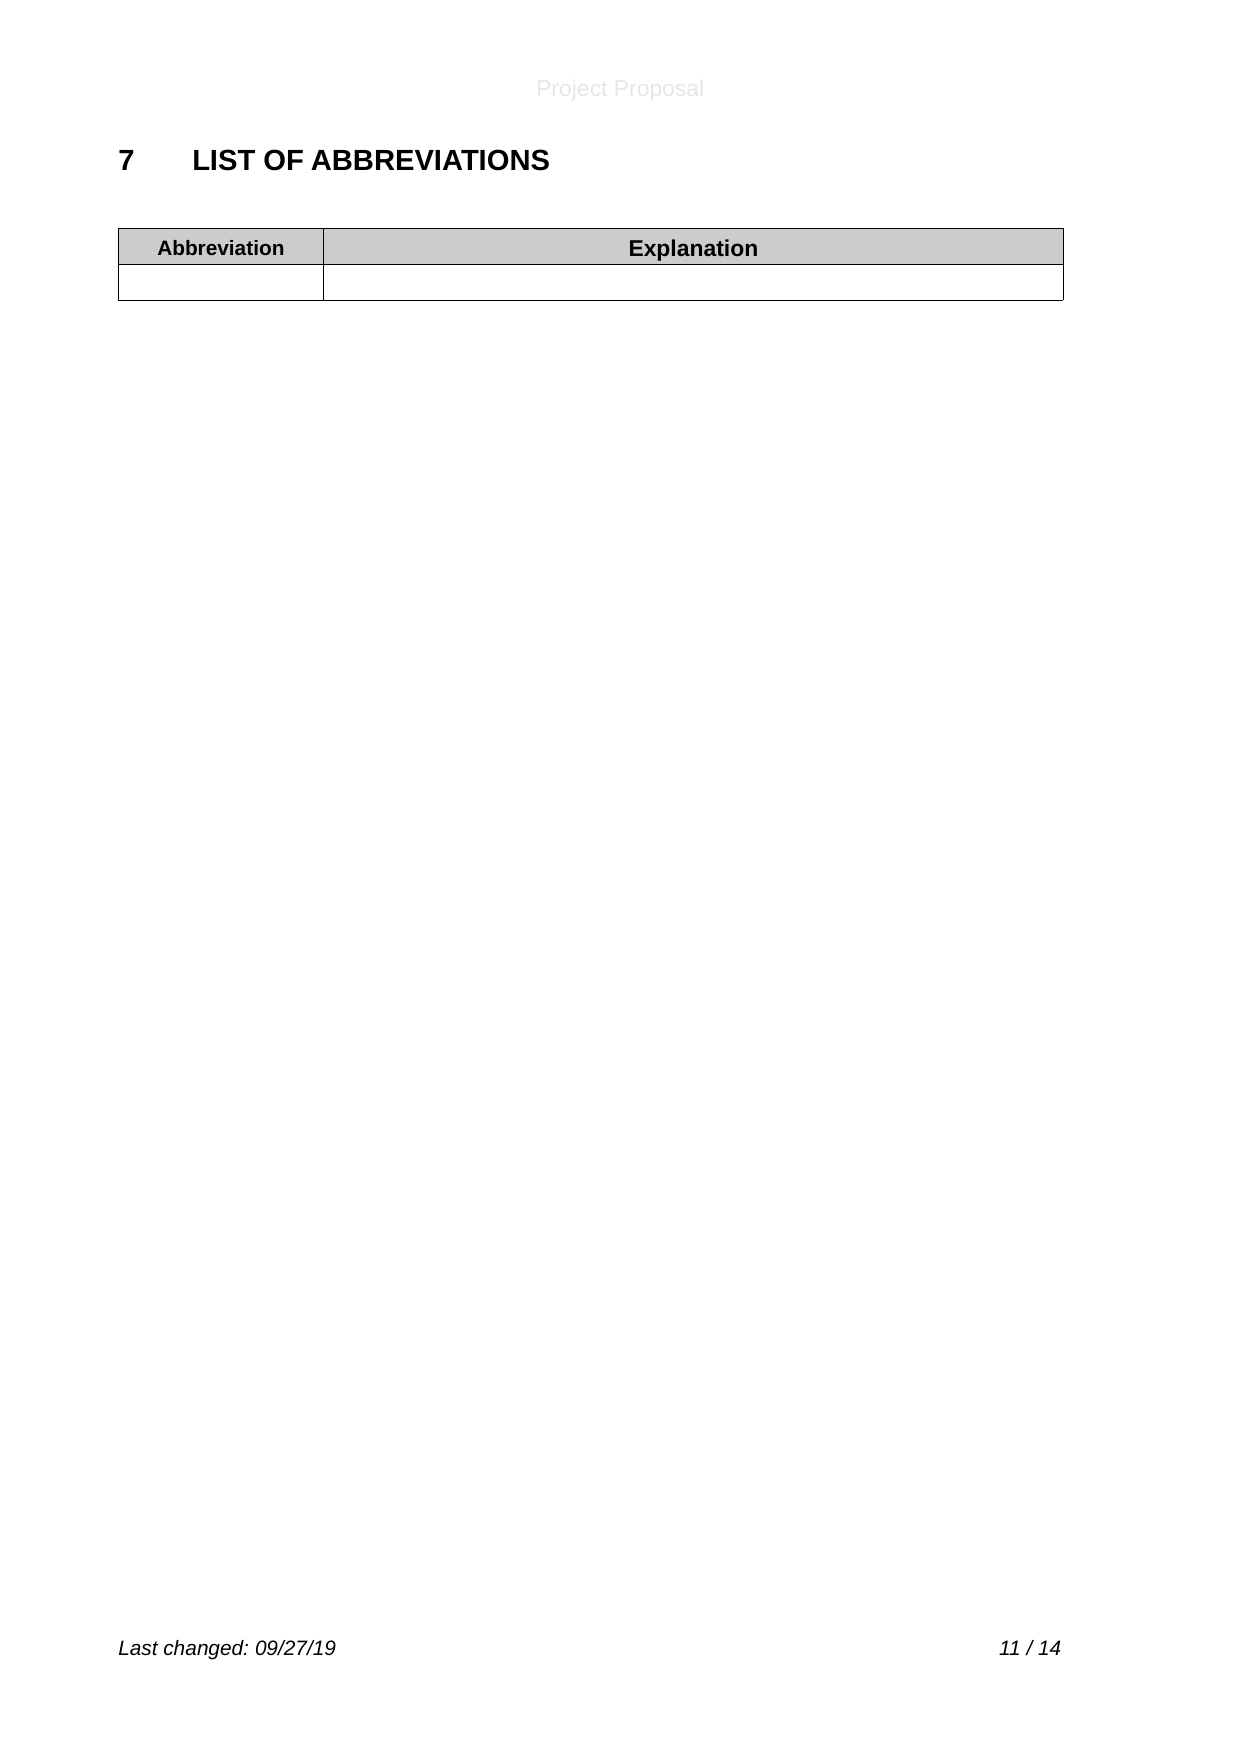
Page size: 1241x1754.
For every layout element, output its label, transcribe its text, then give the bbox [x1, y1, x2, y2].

table_cell [324, 265, 1063, 299]
table_header Abbreviation [119, 229, 323, 264]
table_header Explanation [324, 229, 1063, 264]
table_cell [119, 265, 323, 299]
subtitle List of Abbreviations [118, 143, 1122, 177]
